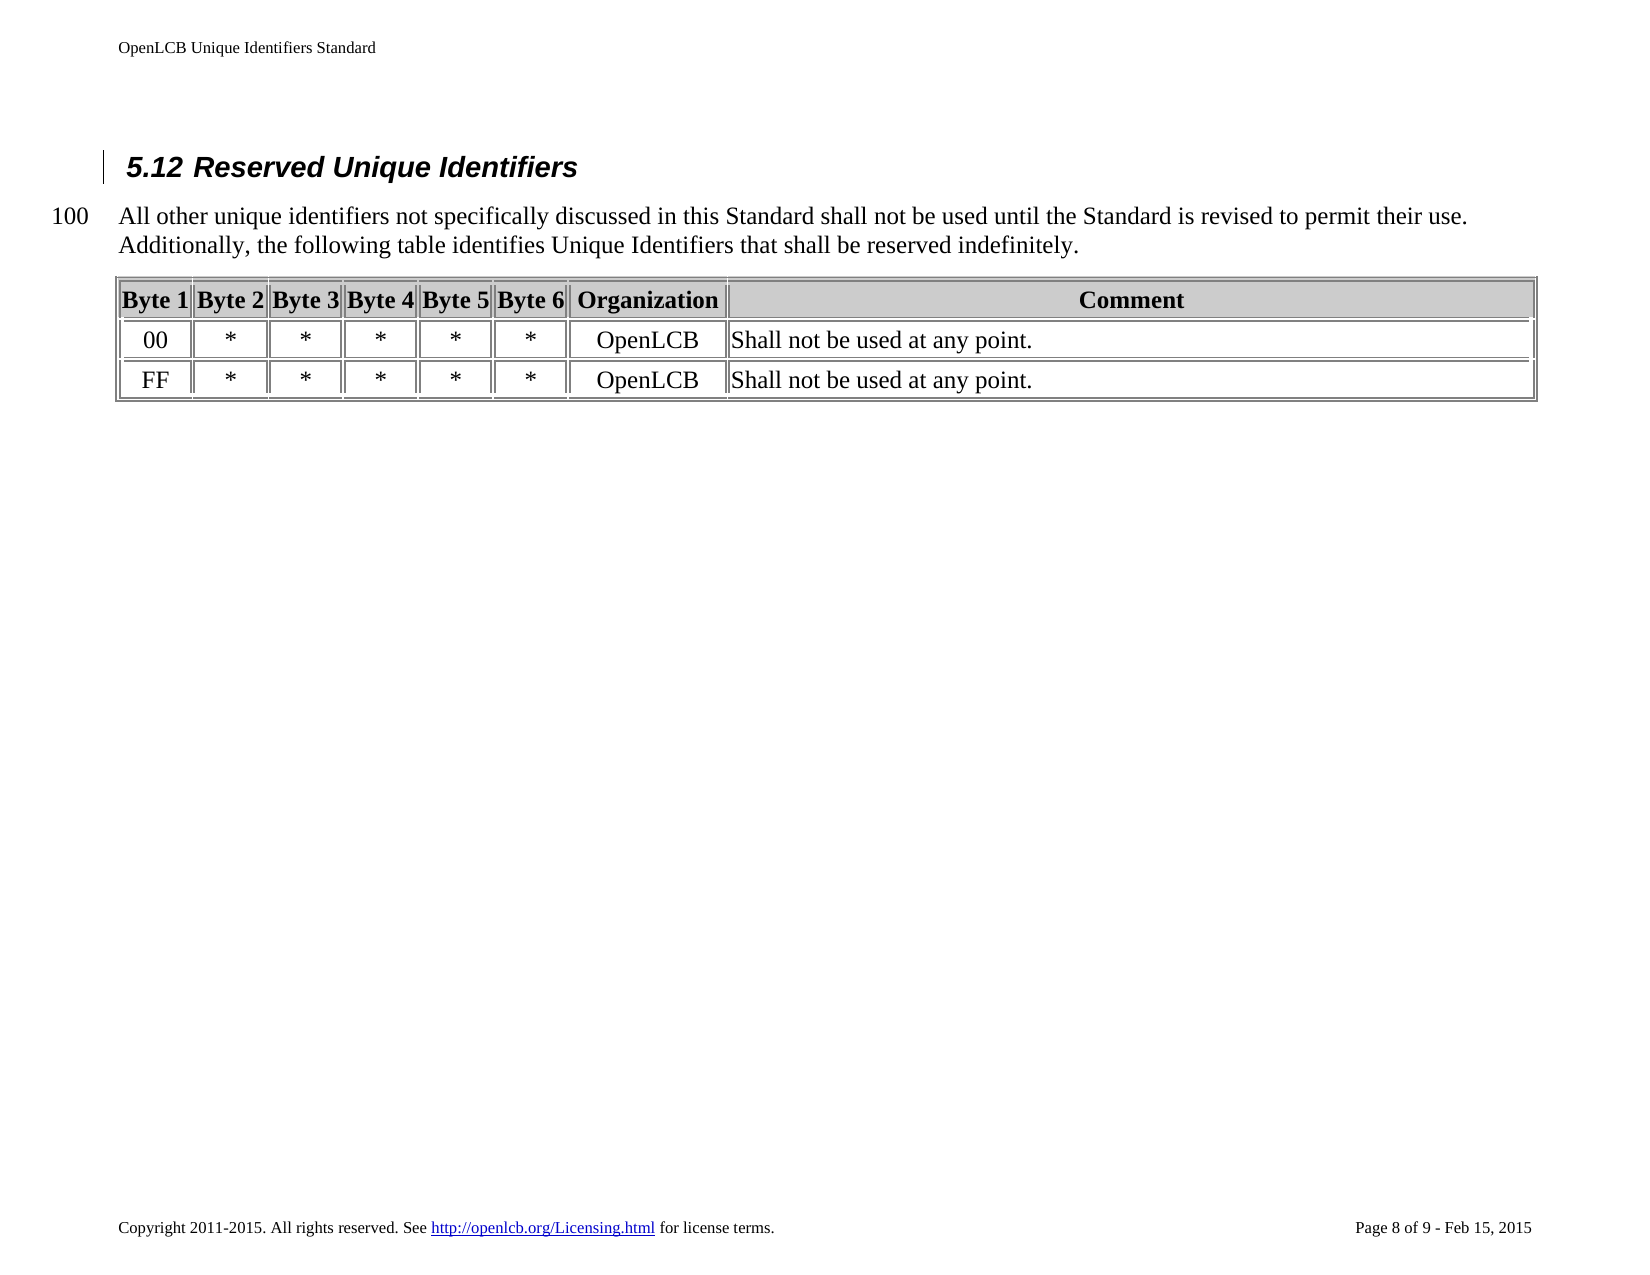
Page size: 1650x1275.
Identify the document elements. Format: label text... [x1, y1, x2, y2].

table_header Byte 2 [193, 282, 268, 317]
table_cell * [421, 322, 490, 357]
table_cell OpenLCB [571, 322, 725, 357]
table_cell * [269, 357, 343, 397]
table_cell Shall not be used at any point. [728, 317, 1535, 357]
table_cell FF [118, 357, 192, 397]
table_cell * [493, 357, 568, 397]
table_cell * [496, 322, 565, 357]
table_header Comment [728, 282, 1533, 317]
table_header Byte 1 [121, 282, 192, 317]
table_cell * [418, 357, 493, 397]
table_cell Shall not be used at any point. [728, 357, 1535, 397]
table_cell * [195, 322, 266, 357]
table_cell OpenLCB [568, 357, 727, 397]
table_header Byte 3 [269, 278, 343, 317]
table_cell * [346, 322, 415, 357]
subtitle Reserved Unique Identifiers [118, 150, 1532, 183]
table_cell 00 [118, 317, 192, 357]
table_cell * [271, 322, 340, 357]
table_header Byte 4 [343, 278, 418, 317]
text All other unique identifiers not specifically discussed in this Standard shall not be used until the Standard is revised to permit their use. Additionally, the following table identifies Unique Identifiers that shall be reserved indefinitely. [118, 201, 1532, 259]
table_header Byte 6 [493, 278, 568, 317]
table_header Organization [568, 278, 727, 317]
table_header Byte 5 [418, 278, 493, 317]
table_cell * [193, 362, 268, 397]
table_cell * [343, 357, 418, 397]
